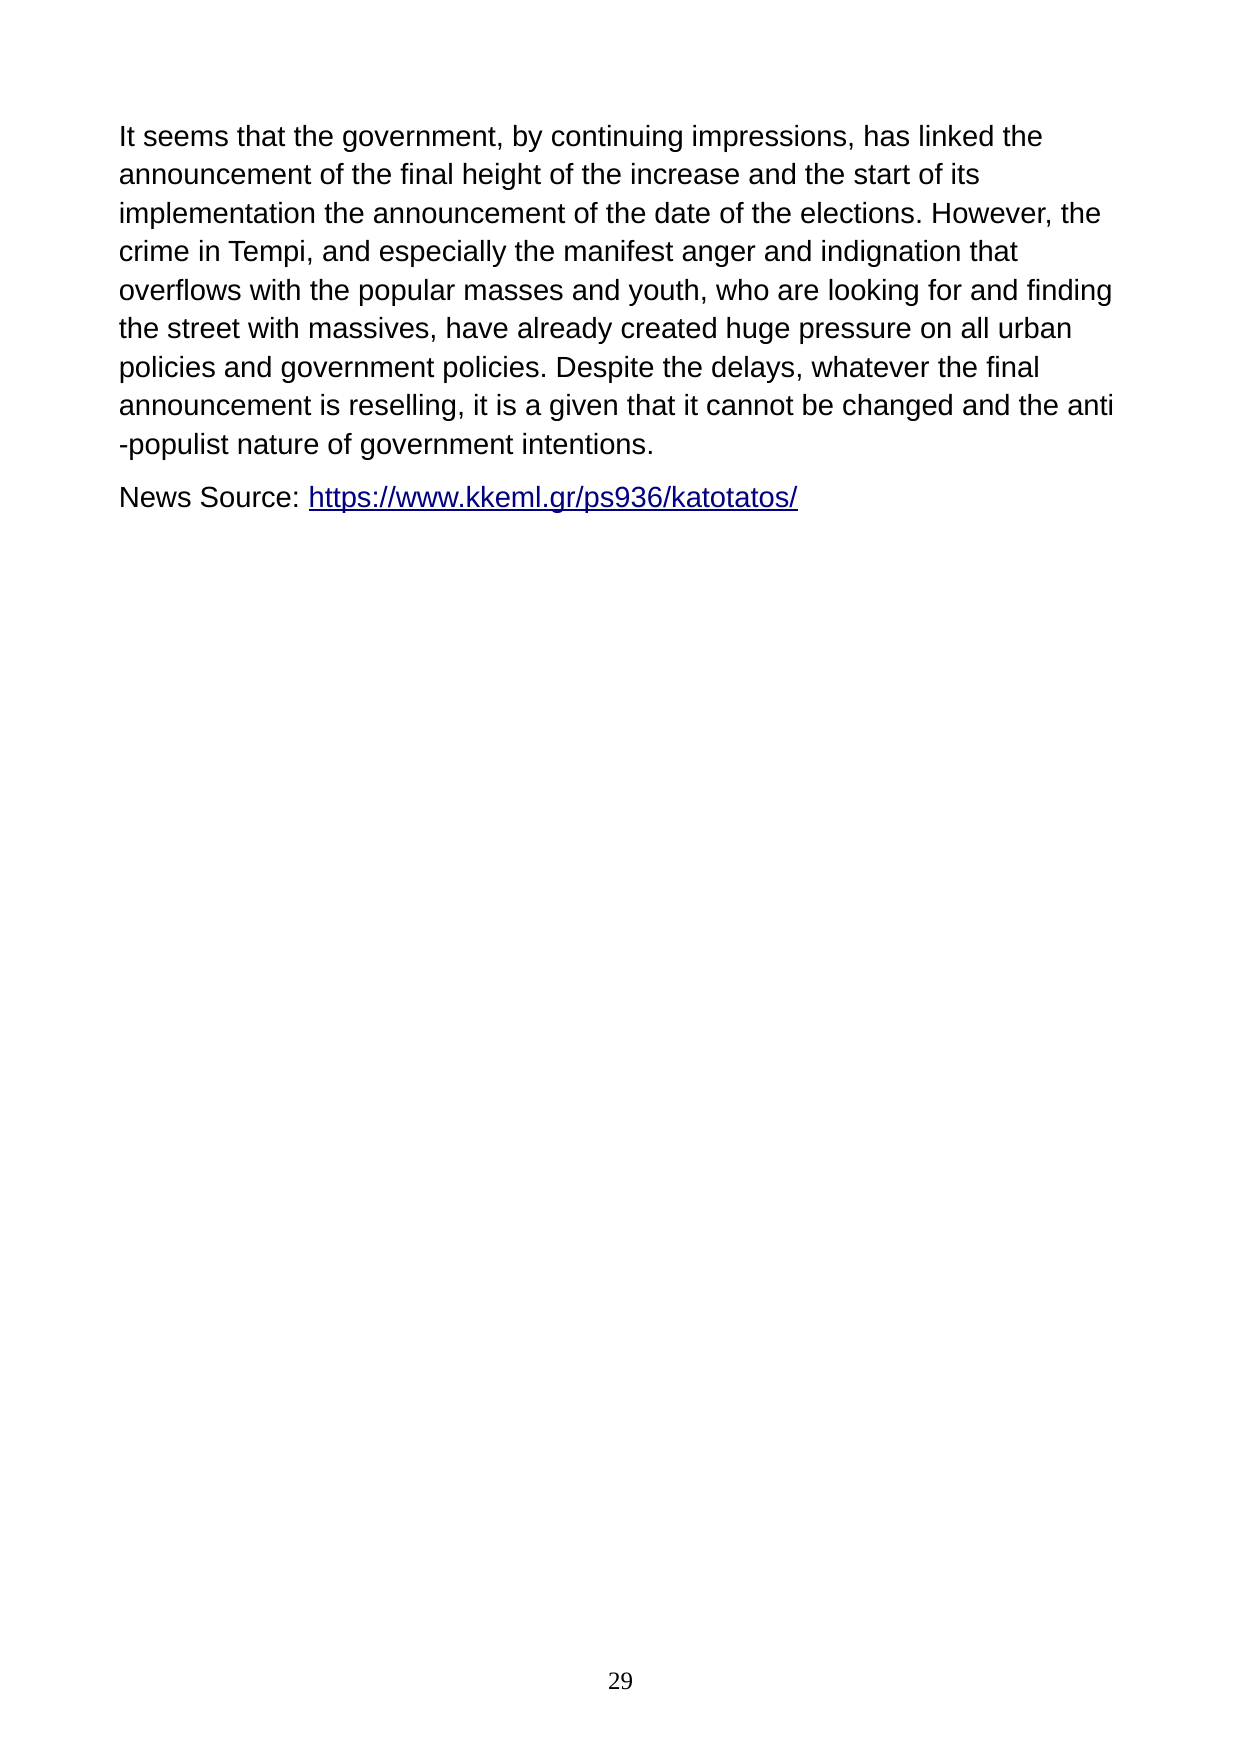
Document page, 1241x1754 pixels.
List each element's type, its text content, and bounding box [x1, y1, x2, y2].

text News Source: https://www.kkeml.gr/ps936/katotatos/ [118, 480, 1122, 513]
text It seems that the government, by continuing impressions, has linked the announcement of the final height of the increase and the start of its implementation the announcement of the date of the elections. However, the crime in Tempi, and especially the manifest anger and indignation that overflows with the popular masses and youth, who are looking for and finding the street with massives, have already created huge pressure on all urban policies and government policies. Despite the delays, whatever the final announcement is reselling, it is a given that it cannot be changed and the anti -populist nature of government intentions. [118, 118, 1122, 460]
